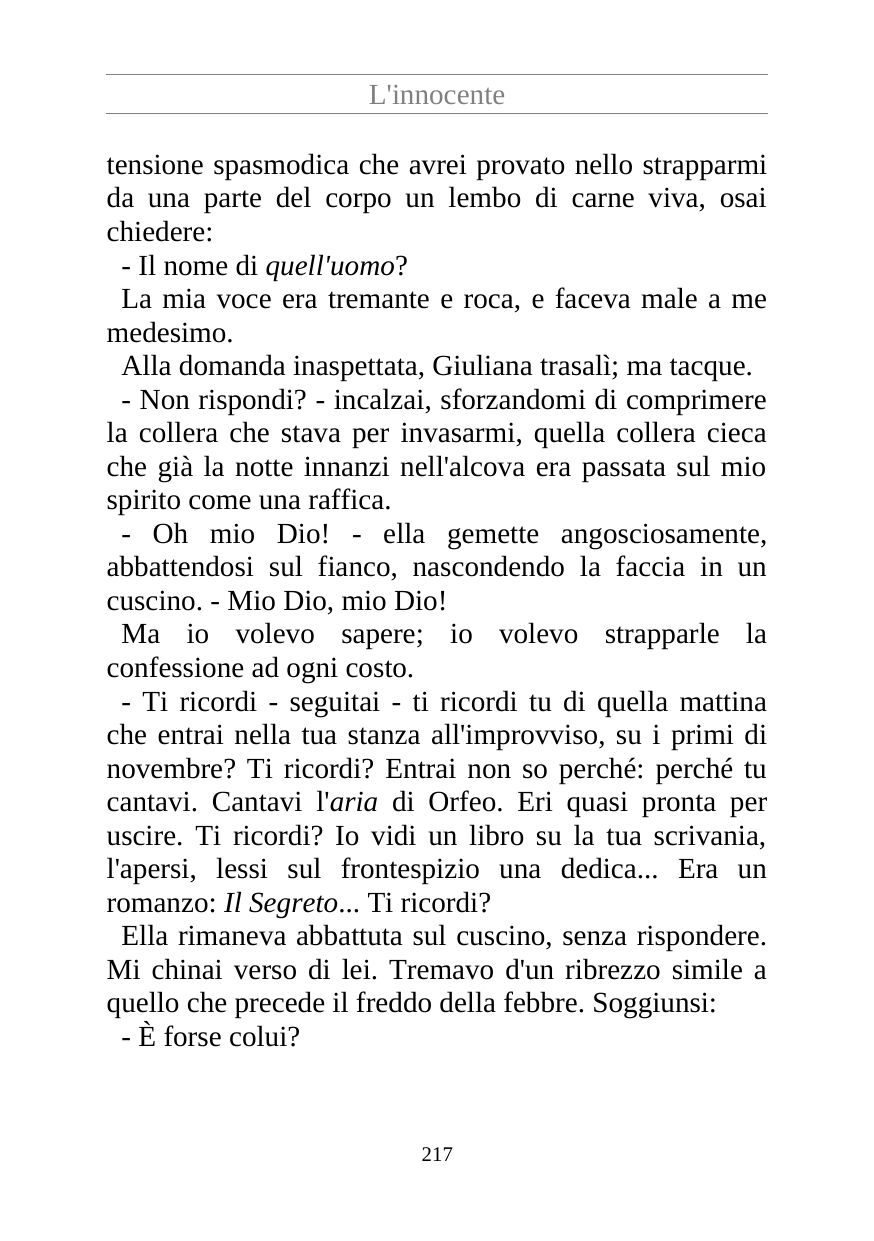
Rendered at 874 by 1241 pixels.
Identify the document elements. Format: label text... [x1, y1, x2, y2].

text Ma io volevo sapere; io volevo strapparle la confessione ad ogni costo. [106, 617, 768, 684]
text - È forse colui? [106, 1019, 768, 1053]
text Alla domanda inaspettata, Giuliana trasalì; ma tacque. [106, 348, 768, 382]
text - Ti ricordi - seguitai - ti ricordi tu di quella mattina che entrai nella tua stanza all'improvviso, su i primi di novembre? Ti ricordi? Entrai non so perché: perché tu cantavi. Cantavi l'aria di Orfeo. Eri quasi pronta per uscire. Ti ricordi? Io vidi un libro su la tua scrivania, l'apersi, lessi sul frontespizio una dedica... Era un romanzo: Il Segreto... Ti ricordi? [106, 684, 768, 918]
text La mia voce era tremante e roca, e faceva male a me medesimo. [106, 281, 768, 348]
text - Oh mio Dio! - ella gemette angosciosamente, abbattendosi sul fianco, nascondendo la faccia in un cuscino. - Mio Dio, mio Dio! [106, 516, 768, 617]
text - Non rispondi? - incalzai, sforzandomi di comprimere la collera che stava per invasarmi, quella collera cieca che già la notte innanzi nell'alcova era passata sul mio spirito come una raffica. [106, 382, 768, 516]
text - Il nome di quell'uomo? [106, 248, 768, 281]
text Ella rimaneva abbattuta sul cuscino, senza rispondere. Mi chinai verso di lei. Tremavo d'un ribrezzo simile a quello che precede il freddo della febbre. Soggiunsi: [106, 918, 768, 1019]
text tensione spasmodica che avrei provato nello strapparmi da una parte del corpo un lembo di carne viva, osai chiedere: [106, 147, 768, 248]
